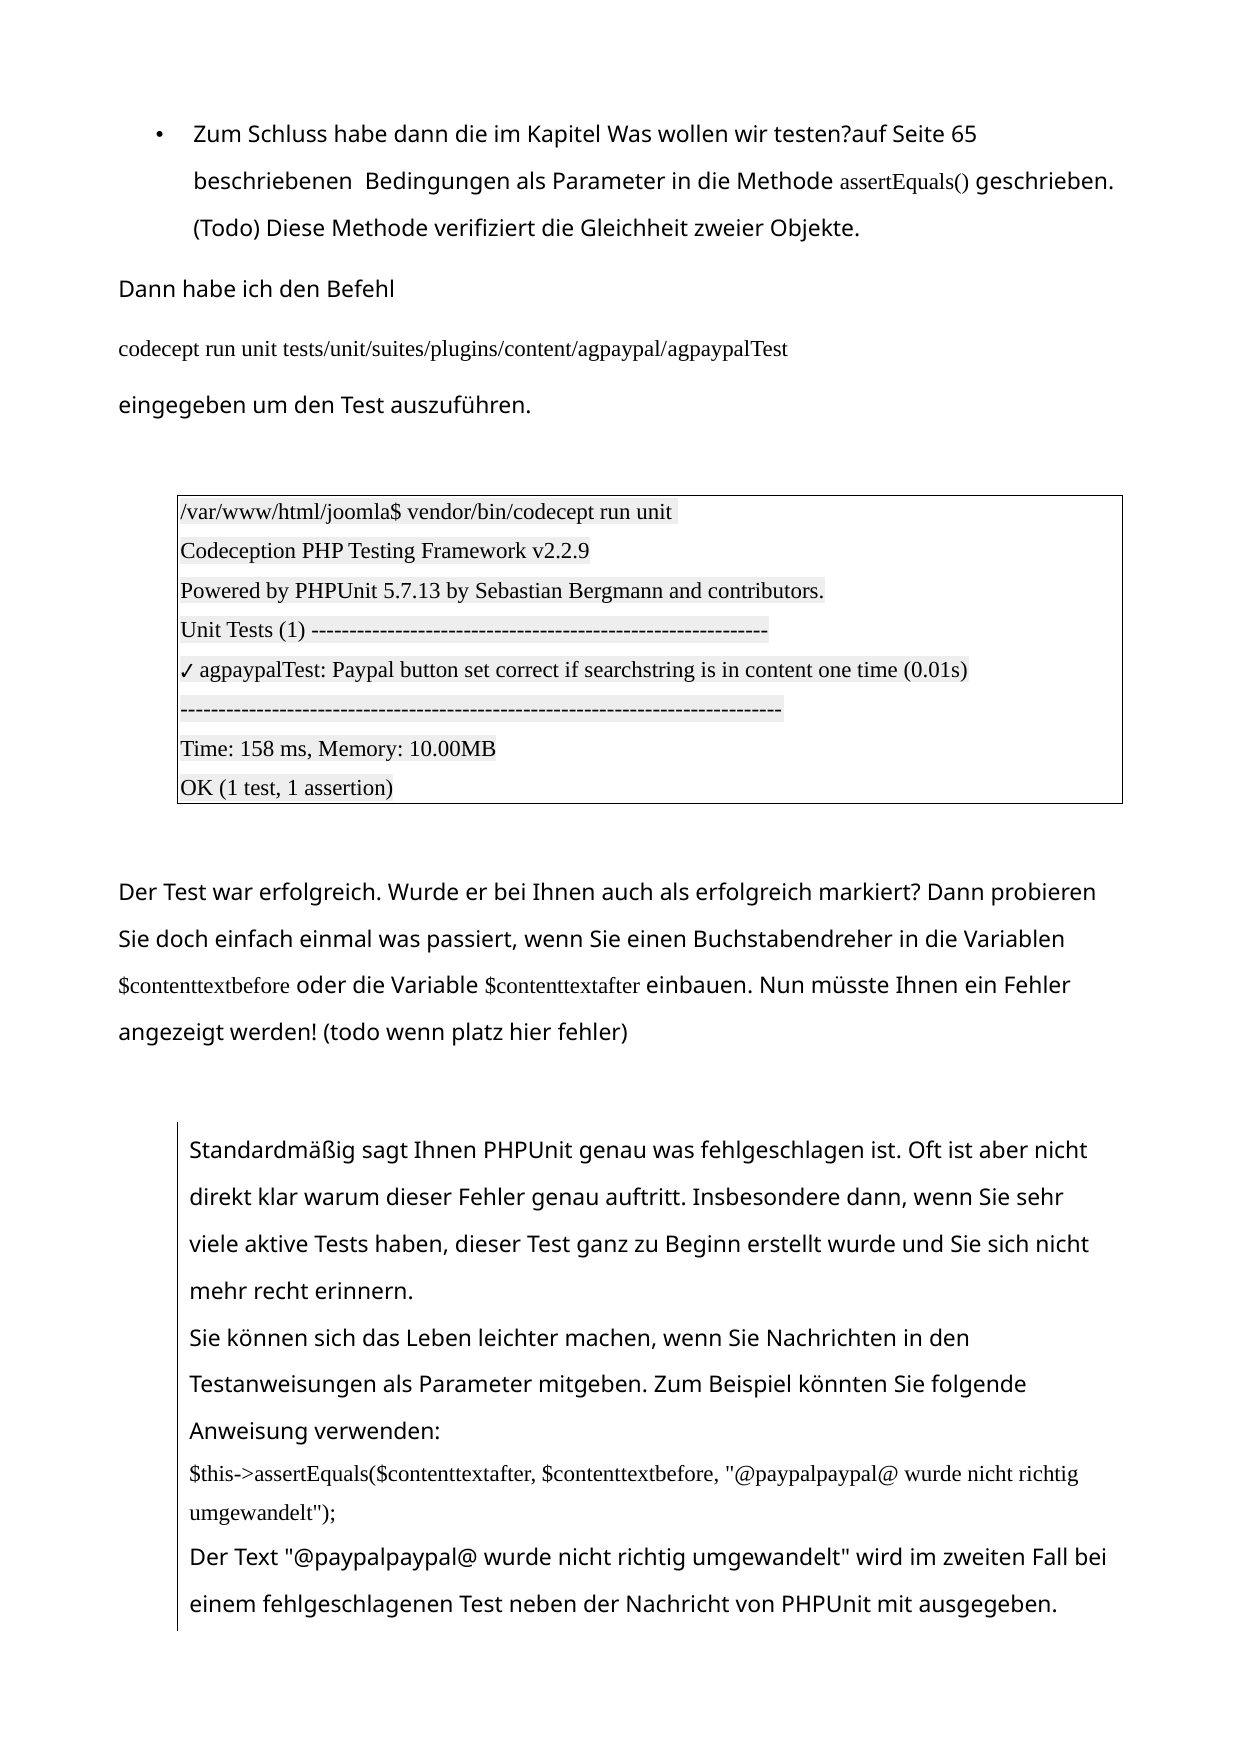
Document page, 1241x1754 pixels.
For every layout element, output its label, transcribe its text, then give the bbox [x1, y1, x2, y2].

text Standardmäßig sagt Ihnen PHPUnit genau was fehlgeschlagen ist. Oft ist aber nicht direkt klar warum dieser Fehler genau auftritt. Insbesondere dann, wenn Sie sehr viele aktive Tests haben, dieser Test ganz zu Beginn erstellt wurde und Sie sich nicht mehr recht erinnern. Sie können sich das Leben leichter machen, wenn Sie Nachrichten in den Testanweisungen als Parameter mitgeben. Zum Beispiel könnten Sie folgende Anweisung verwenden: $this->assertEquals($contenttextafter, $contenttextbefore, "@paypalpaypal@ wurde nicht richtig umgewandelt"); Der Text "@paypalpaypal@ wurde nicht richtig umgewandelt" wird im zweiten Fall bei einem fehlgeschlagenen Test neben der Nachricht von PHPUnit mit ausgegeben. [178, 1122, 1122, 1631]
text eingegeben um den Test auszuführen. [118, 389, 1122, 420]
text Dann habe ich den Befehl [118, 273, 1122, 304]
text codecept run unit tests/unit/suites/plugins/content/agpaypal/agpaypalTest [118, 335, 1122, 361]
list Zum Schluss habe dann die im Kapitel Was wollen wir testen?auf Seite 61 beschriebenen Bedingungen als Parameter in die Methode assertEquals() geschrieben. (Todo) Diese Methode verifiziert die Gleichheit zweier Objekte. [156, 118, 1122, 243]
text /var/www/html/joomla$ vendor/bin/codecept run unit Codeception PHP Testing Framework v2.2.9 Powered by PHPUnit 5.7.13 by Sebastian Bergmann and contributors. Unit Tests (1) ------------------------------------------------------------ ✔ agpaypalTest: Paypal button set correct if searchstring is in content one time (0.01s) ------------------------------------------------------------------------------- Time: 158 ms, Memory: 10.00MB OK (1 test, 1 assertion) [178, 496, 1122, 803]
text Der Test war erfolgreich. Wurde er bei Ihnen auch als erfolgreich markiert? Dann probieren Sie doch einfach einmal was passiert, wenn Sie einen Buchstabendreher in die Variablen $contenttextbefore oder die Variable $contenttextafter einbauen. Nun müsste Ihnen ein Fehler angezeigt werden! (todo wenn platz hier fehler) [118, 876, 1122, 1048]
